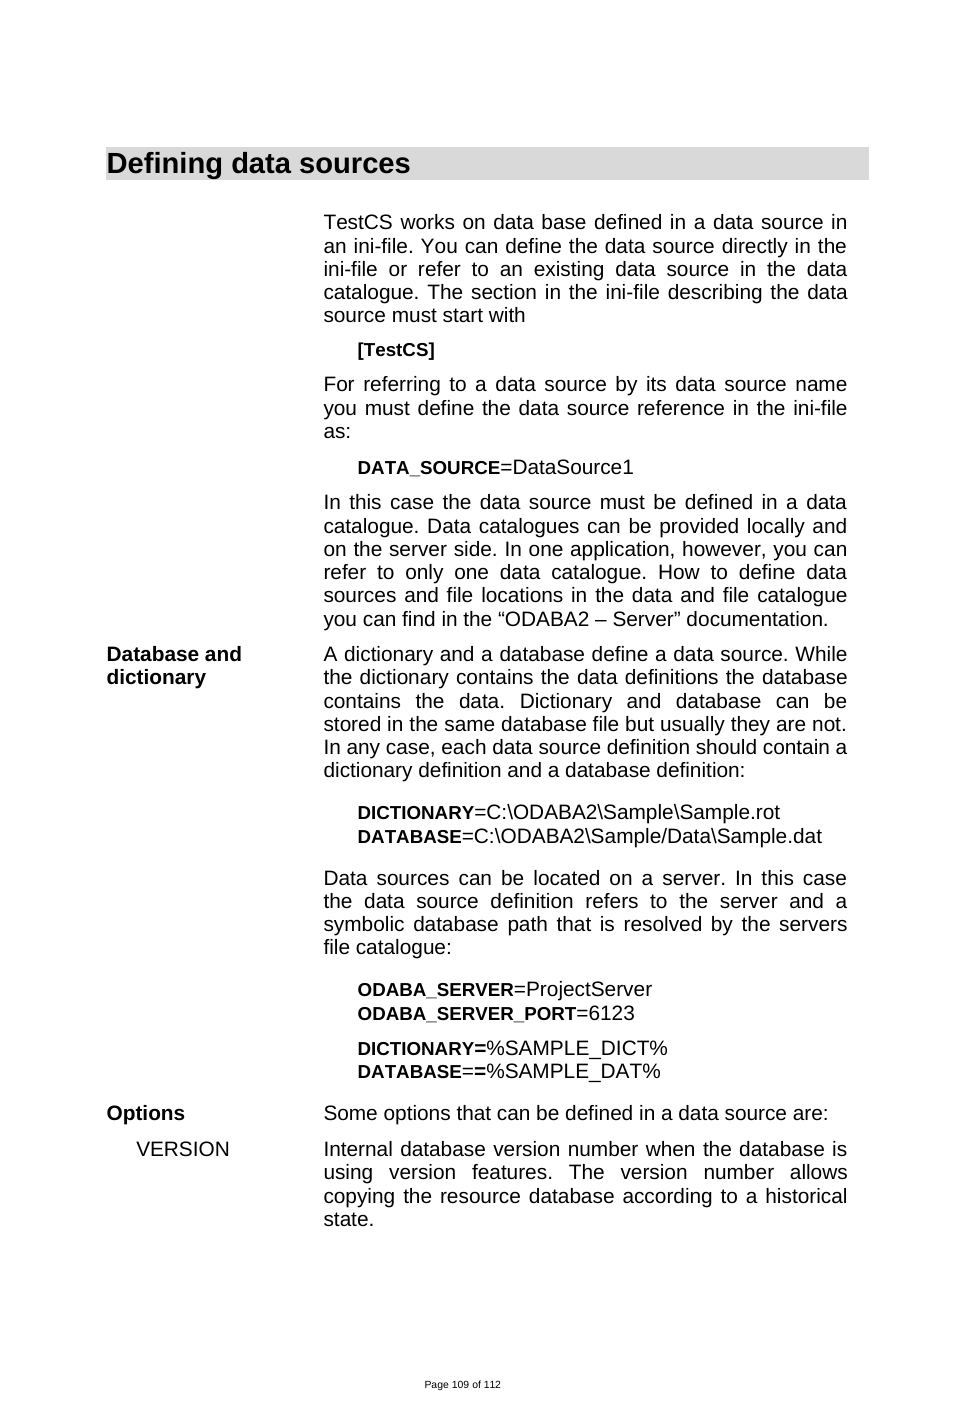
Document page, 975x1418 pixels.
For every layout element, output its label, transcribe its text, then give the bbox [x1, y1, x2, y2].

table_header [95, 205, 312, 637]
subtitle Defining data sources [106, 147, 869, 180]
table_cell Database and dictionary [95, 637, 312, 1096]
table_cell VERSION [95, 1131, 312, 1237]
table_cell A dictionary and a database define a data source. While the dictionary contains the data definitions the database contains the data. Dictionary and database can be stored in the same database file but usually they are not. In any case, each data source definition should contain a dictionary definition and a database definition: DICTIONARY=C:\ODABA2\Sample\Sample.rot DATABASE=C:\ODABA2\Sample/Data\Sample.dat Data sources can be located on a server. In this case the data source definition refers to the server and a symbolic database path that is resolved by the servers file catalogue: ODABA_SERVER=ProjectServer ODABA_SERVER_PORT=6123 DICTIONARY=%SAMPLE_DICT% DATABASE==%SAMPLE_DAT% [312, 637, 859, 1096]
table_header TestCS works on data base defined in a data source in an ini-file. You can define the data source directly in the ini-file or refer to an existing data source in the data catalogue. The section in the ini-file describing the data source must start with [TestCS] For referring to a data source by its data source name you must define the data source reference in the ini-file as: DATA_SOURCE=DataSource1 In this case the data source must be defined in a data catalogue. Data catalogues can be provided locally and on the server side. In one application, however, you can refer to only one data catalogue. How to define data sources and file locations in the data and file catalogue you can find in the “ODABA2 – Server” documentation. [312, 205, 859, 637]
table_cell Some options that can be defined in a data source are: [312, 1096, 859, 1131]
table_cell Options [95, 1096, 312, 1131]
table_cell Internal database version number when the database is using version features. The version number allows copying the resource database according to a historical state. [312, 1131, 859, 1237]
